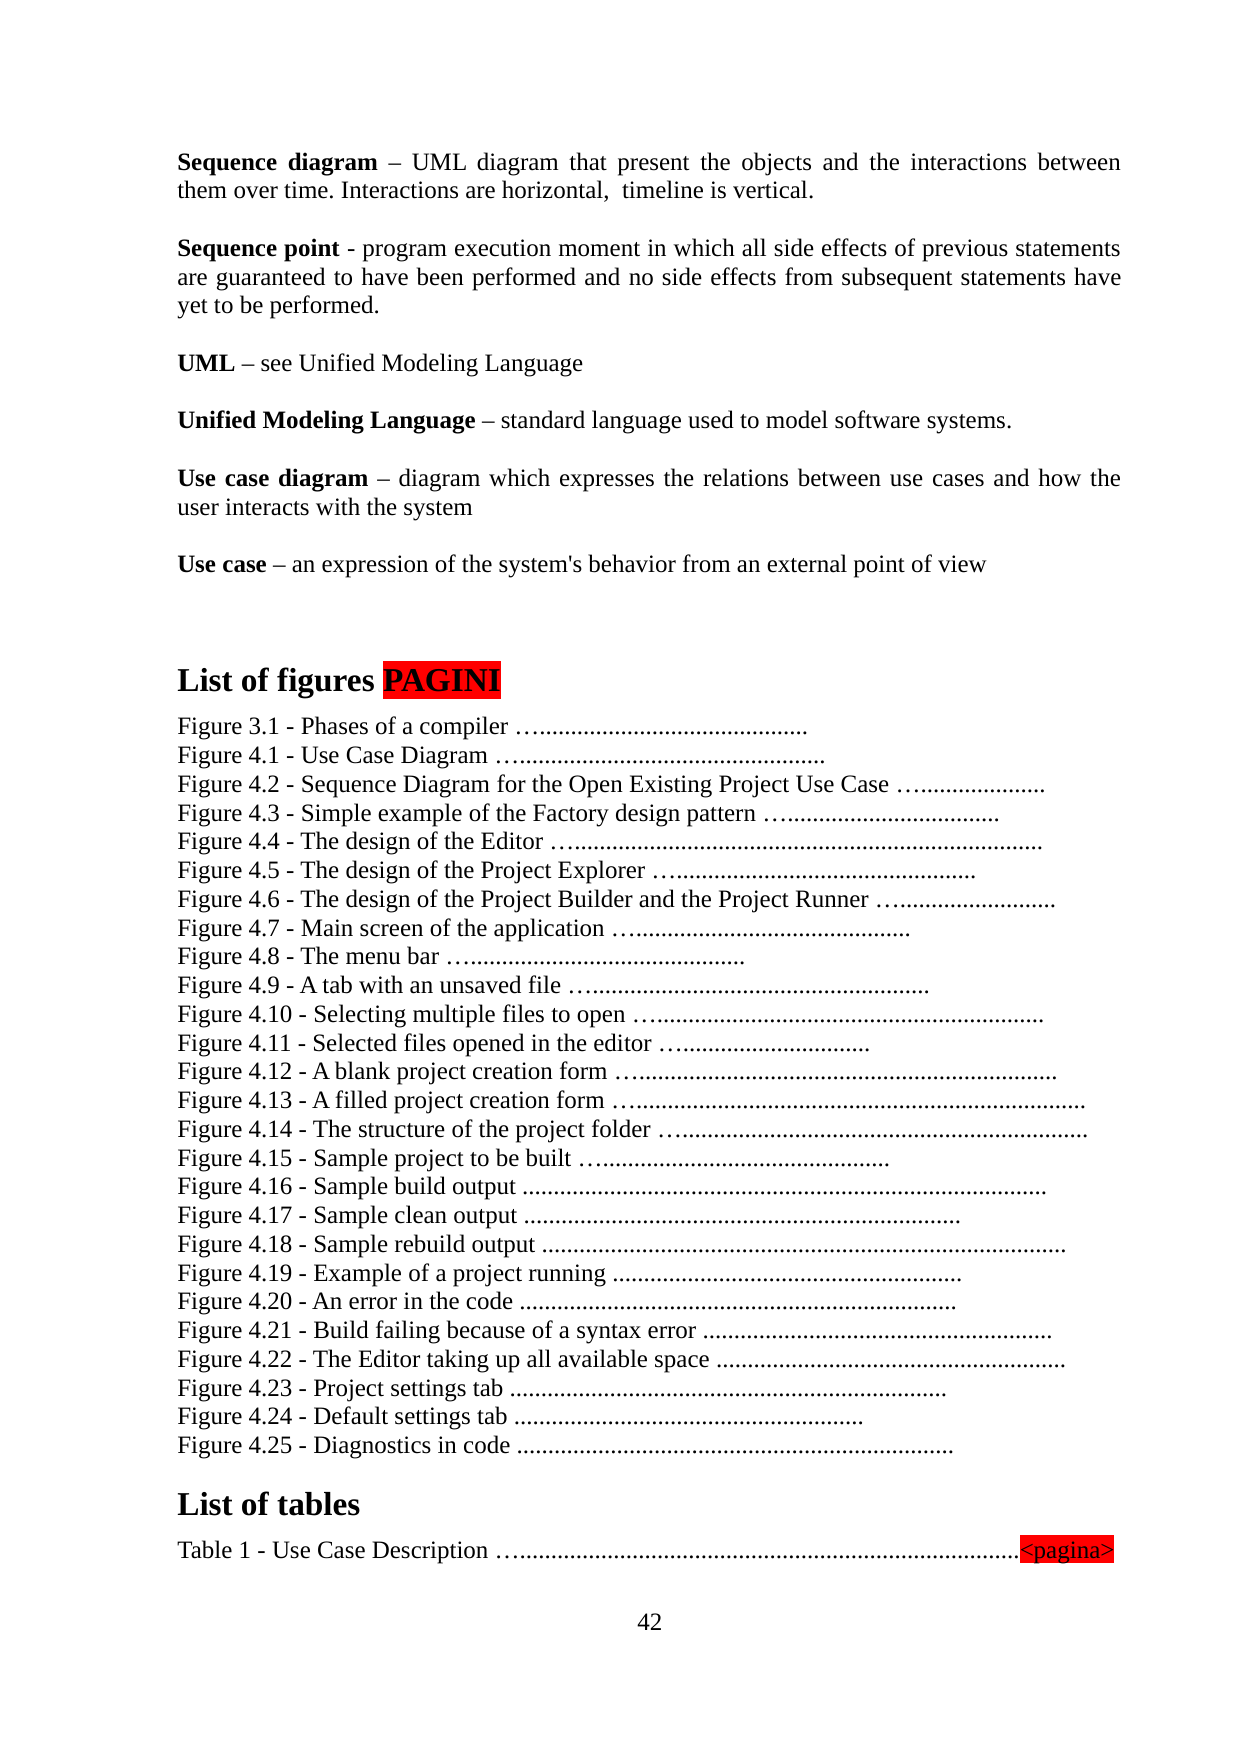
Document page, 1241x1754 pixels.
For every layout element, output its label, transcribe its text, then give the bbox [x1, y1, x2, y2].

text Figure 4.2 - Sequence Diagram for the Open Existing Project Use Case ….................... [177, 769, 1122, 798]
text Figure 4.23 - Project settings tab ...................................................................... [177, 1373, 1122, 1401]
text Sequence point - program execution moment in which all side effects of previous statements are guaranteed to have been performed and no side effects from subsequent statements have yet to be performed. [177, 233, 1122, 319]
text Use case diagram – diagram which expresses the relations between use cases and how the user interacts with the system [177, 463, 1122, 521]
text Figure 4.11 - Selected files opened in the editor ….............................. [177, 1028, 1122, 1056]
text Figure 4.4 - The design of the Editor …........................................................................... [177, 826, 1122, 855]
text Figure 4.22 - The Editor taking up all available space ........................................................ [177, 1344, 1122, 1373]
text Figure 4.3 - Simple example of the Factory design pattern ….................................. [177, 798, 1122, 826]
text Figure 4.7 - Main screen of the application …............................................ [177, 913, 1122, 941]
text Figure 4.8 - The menu bar …............................................ [177, 941, 1122, 970]
text Figure 4.21 - Build failing because of a syntax error ........................................................ [177, 1315, 1122, 1344]
text Figure 4.12 - A blank project creation form …................................................................... [177, 1056, 1122, 1085]
text Unified Modeling Language – standard language used to model software systems. [177, 406, 1122, 434]
text UML – see Unified Modeling Language [177, 348, 1122, 377]
text Figure 4.13 - A filled project creation form …........................................................................ [177, 1085, 1122, 1114]
text Figure 3.1 - Phases of a compiler …........................................... [177, 711, 1122, 740]
text Figure 4.1 - Use Case Diagram …................................................. [177, 740, 1122, 769]
text Figure 4.5 - The design of the Project Explorer …................................................ [177, 855, 1122, 884]
text Figure 4.18 - Sample rebuild output .................................................................................... [177, 1229, 1122, 1258]
text Figure 4.20 - An error in the code ...................................................................... [177, 1286, 1122, 1315]
text Figure 4.9 - A tab with an unsaved file …...................................................... [177, 970, 1122, 999]
text Figure 4.6 - The design of the Project Builder and the Project Runner …......................... [177, 884, 1122, 913]
subtitle List of tables [177, 1484, 1122, 1522]
text Figure 4.19 - Example of a project running ........................................................ [177, 1258, 1122, 1286]
text Figure 4.14 - The structure of the project folder …................................................................. [177, 1114, 1122, 1143]
text Figure 4.15 - Sample project to be built ….............................................. [177, 1143, 1122, 1171]
text Figure 4.17 - Sample clean output ...................................................................... [177, 1200, 1122, 1229]
text Figure 4.25 - Diagnostics in code ...................................................................... [177, 1430, 1122, 1459]
text Figure 4.10 - Selecting multiple files to open ….............................................................. [177, 999, 1122, 1028]
text Sequence diagram – UML diagram that present the objects and the interactions between them over time. Interactions are horizontal, timeline is vertical. [177, 147, 1122, 204]
subtitle List of figures PAGINI [177, 661, 1122, 699]
text Figure 4.24 - Default settings tab ........................................................ [177, 1401, 1122, 1430]
text Use case – an expression of the system's behavior from an external point of view [177, 549, 1122, 578]
text Table 1 - Use Case Description …................................................................................<pagina> [177, 1535, 1122, 1563]
text Figure 4.16 - Sample build output .................................................................................... [177, 1171, 1122, 1200]
